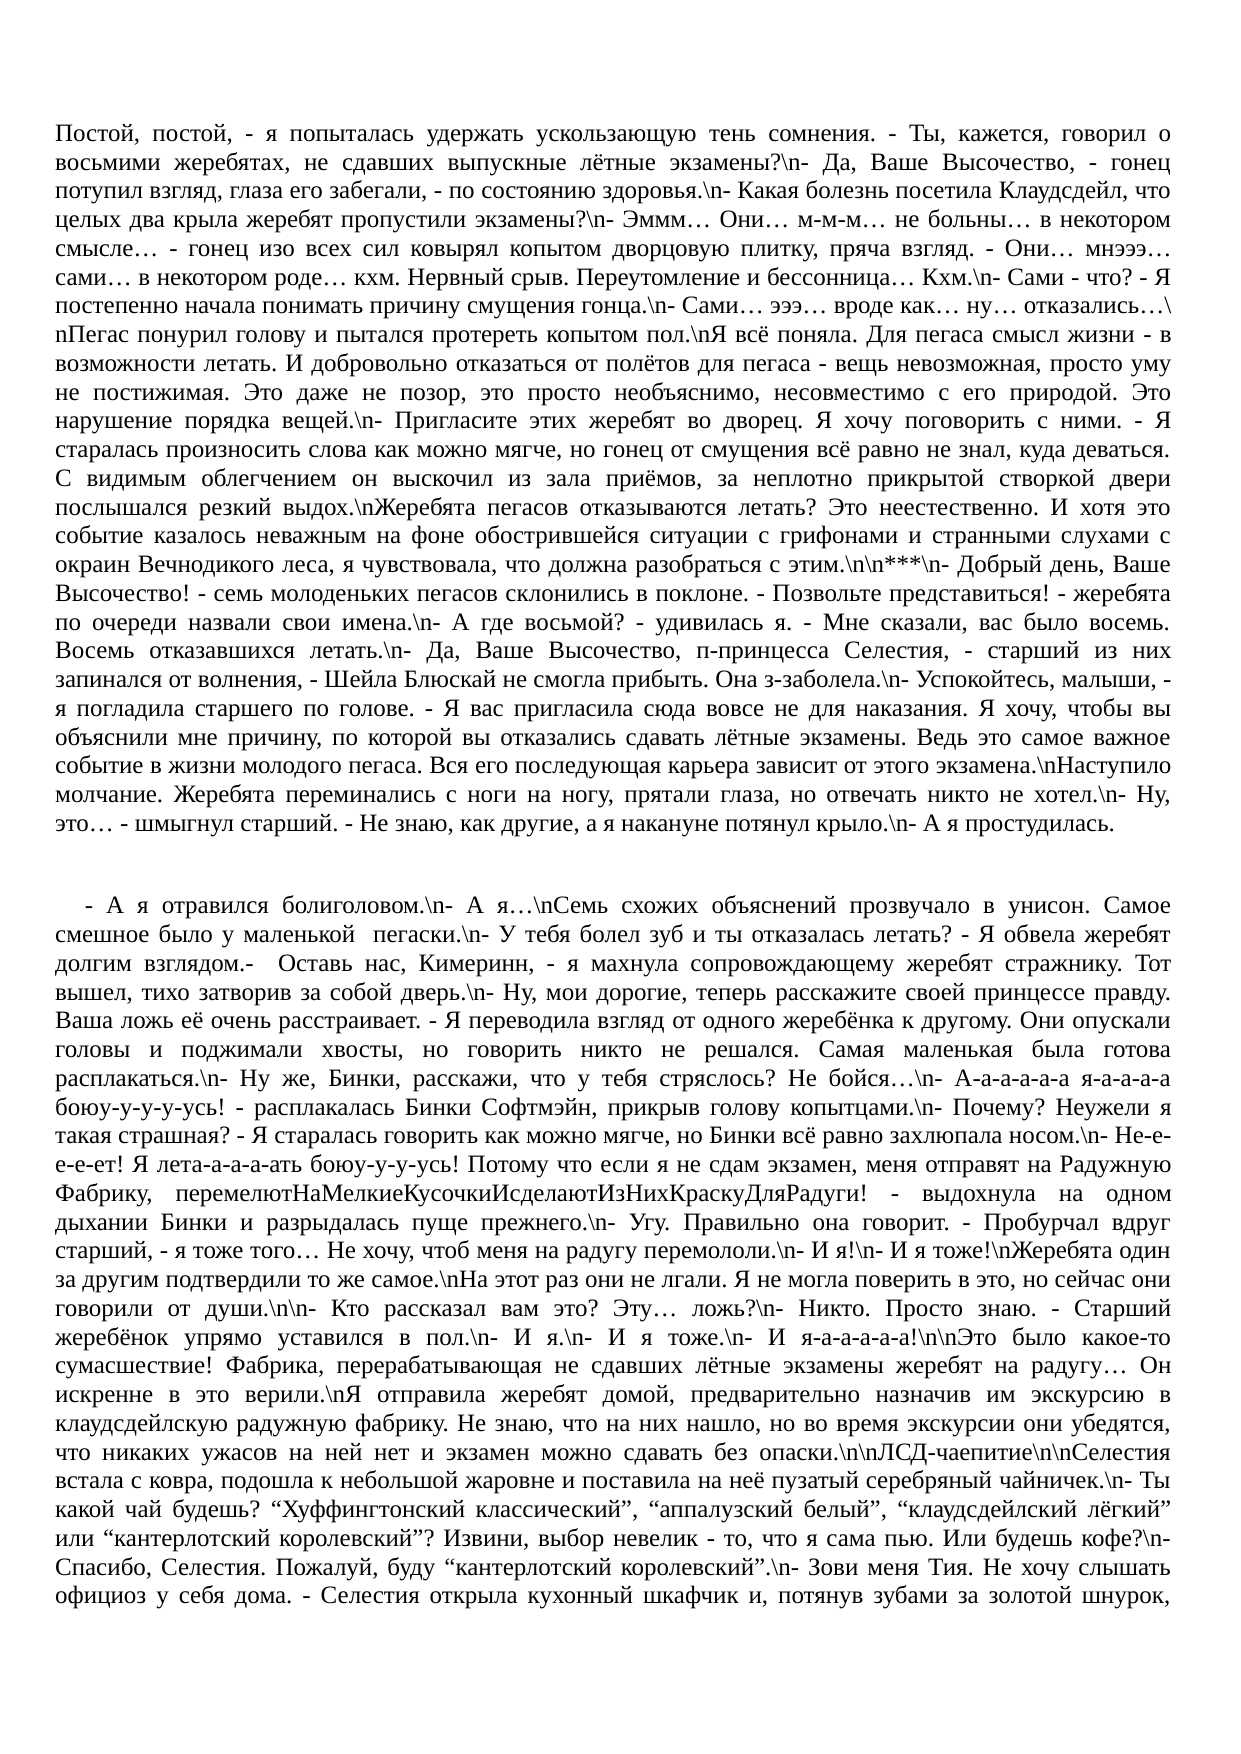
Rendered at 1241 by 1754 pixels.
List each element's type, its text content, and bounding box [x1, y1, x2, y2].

text Постой, постой, - я попыталась удержать ускользающую тень сомнения. - Ты, кажется, говорил о восьмими жеребятах, не сдавших выпускные лётные экзамены?\n- Да, Ваше Высочество, - гонец потупил взгляд, глаза его забегали, - по состоянию здоровья.\n- Какая болезнь посетила Клаудсдейл, что целых два крыла жеребят пропустили экзамены?\n- Эммм… Они… м-м-м… не больны… в некотором смысле… - гонец изо всех сил ковырял копытом дворцовую плитку, пряча взгляд. - Они… мнэээ… сами… в некотором роде… кхм. Нервный срыв. Переутомление и бессонница… Кхм.\n- Сами - что? - Я постепенно начала понимать причину смущения гонца.\n- Сами… эээ… вроде как… ну… отказались…\nПегас понурил голову и пытался протереть копытом пол.\nЯ всё поняла. Для пегаса смысл жизни - в возможности летать. И добровольно отказаться от полётов для пегаса - вещь невозможная, просто уму не постижимая. Это даже не позор, это просто необъяснимо, несовместимо с его природой. Это нарушение порядка вещей.\n- Пригласите этих жеребят во дворец. Я хочу поговорить с ними. - Я старалась произносить слова как можно мягче, но гонец от смущения всё равно не знал, куда деваться. С видимым облегчением он выскочил из зала приёмов, за неплотно прикрытой створкой двери послышался резкий выдох.\nЖеребята пегасов отказываются летать? Это неестественно. И хотя это событие казалось неважным на фоне обострившейся ситуации с грифонами и странными слухами с окраин Вечнодикого леса, я чувствовала, что должна разобраться с этим.\n\n***\n- Добрый день, Ваше Высочество! - семь молоденьких пегасов склонились в поклоне. - Позвольте представиться! - жеребята по очереди назвали свои имена.\n- А где восьмой? - удивилась я. - Мне сказали, вас было восемь. Восемь отказавшихся летать.\n- Да, Ваше Высочество, п-принцесса Селестия, - старший из них запинался от волнения, - Шейла Блюскай не смогла прибыть. Она з-заболела.\n- Успокойтесь, малыши, - я погладила старшего по голове. - Я вас пригласила сюда вовсе не для наказания. Я хочу, чтобы вы объяснили мне причину, по которой вы отказались сдавать лётные экзамены. Ведь это самое важное событие в жизни молодого пегаса. Вся его последующая карьера зависит от этого экзамена.\nНаступило молчание. Жеребята переминались с ноги на ногу, прятали глаза, но отвечать никто не хотел.\n- Ну, это… - шмыгнул старший. - Не знаю, как другие, а я накануне потянул крыло.\n- А я простудилась. [55, 118, 1172, 837]
text - А я отравился болиголовом.\n- А я…\nСемь схожих объяснений прозвучало в унисон. Самое смешное было у маленькой пегаски.\n- У тебя болел зуб и ты отказалась летать? - Я обвела жеребят долгим взглядом.- Оставь нас, Кимеринн, - я махнула сопровождающему жеребят стражнику. Тот вышел, тихо затворив за собой дверь.\n- Ну, мои дорогие, теперь расскажите своей принцессе правду. Ваша ложь её очень расстраивает. - Я переводила взгляд от одного жеребёнка к другому. Они опускали головы и поджимали хвосты, но говорить никто не решался. Самая маленькая была готова расплакаться.\n- Ну же, Бинки, расскажи, что у тебя стряслось? Не бойся…\n- А-а-а-а-а-а я-а-а-а-а боюу-у-у-у-усь! - расплакалась Бинки Софтмэйн, прикрыв голову копытцами.\n- Почему? Неужели я такая страшная? - Я старалась говорить как можно мягче, но Бинки всё равно захлюпала носом.\n- Не-е-е-е-ет! Я лета-а-а-а-ать боюу-у-у-усь! Потому что если я не сдам экзамен, меня отправят на Радужную Фабрику, перемелютНаМелкиеКусочкиИсделаютИзНихКраскуДляРадуги! - выдохнула на одном дыхании Бинки и разрыдалась пуще прежнего.\n- Угу. Правильно она говорит. - Пробурчал вдруг старший, - я тоже того… Не хочу, чтоб меня на радугу перемололи.\n- И я!\n- И я тоже!\nЖеребята один за другим подтвердили то же самое.\nНа этот раз они не лгали. Я не могла поверить в это, но сейчас они говорили от души.\n\n- Кто рассказал вам это? Эту… ложь?\n- Никто. Просто знаю. - Старший жеребёнок упрямо уставился в пол.\n- И я.\n- И я тоже.\n- И я-а-а-а-а-а!\n\nЭто было какое-то сумасшествие! Фабрика, перерабатывающая не сдавших лётные экзамены жеребят на радугу… Он искренне в это верили.\nЯ отправила жеребят домой, предварительно назначив им экскурсию в клаудсдейлскую радужную фабрику. Не знаю, что на них нашло, но во время экскурсии они убедятся, что никаких ужасов на ней нет и экзамен можно сдавать без опаски.\n\nЛСД-чаепитие\n\nСелестия встала с ковра, подошла к небольшой жаровне и поставила на неё пузатый серебряный чайничек.\n- Ты какой чай будешь? “Хуффингтонский классический”, “аппалузский белый”, “клаудсдейлский лёгкий” или “кантерлотский королевский”? Извини, выбор невелик - то, что я сама пью. Или будешь кофе?\n- Спасибо, Селестия. Пожалуй, буду “кантерлотский королевский”.\n- Зови меня Тия. Не хочу слышать официоз у себя дома. - Селестия открыла кухонный шкафчик и, потянув зубами за золотой шнурок, [55, 891, 1172, 1609]
